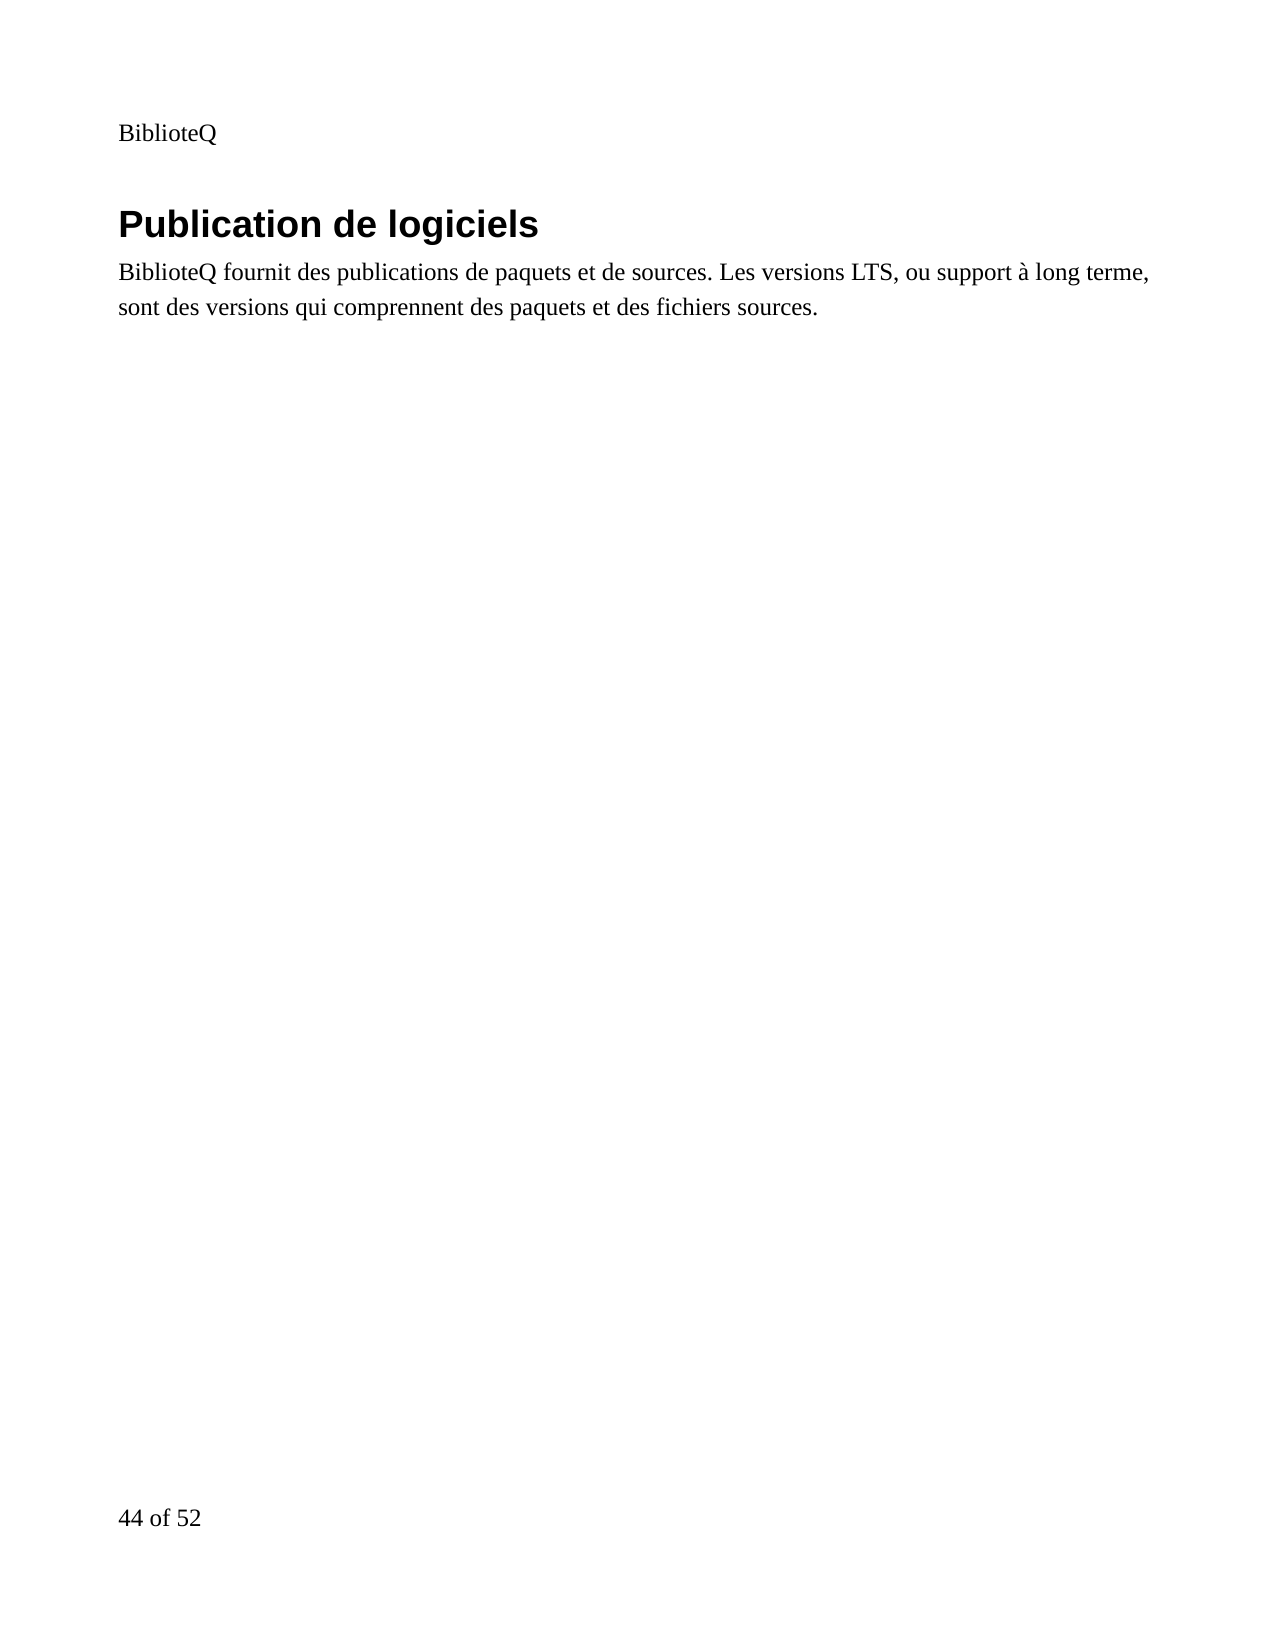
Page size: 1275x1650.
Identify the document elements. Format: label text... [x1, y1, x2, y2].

subtitle Publication de logiciels [118, 201, 1157, 245]
text BiblioteQ fournit des publications de paquets et de sources. Les versions LTS, ou support à long terme, sont des versions qui comprennent des paquets et des fichiers sources. [118, 257, 1157, 321]
